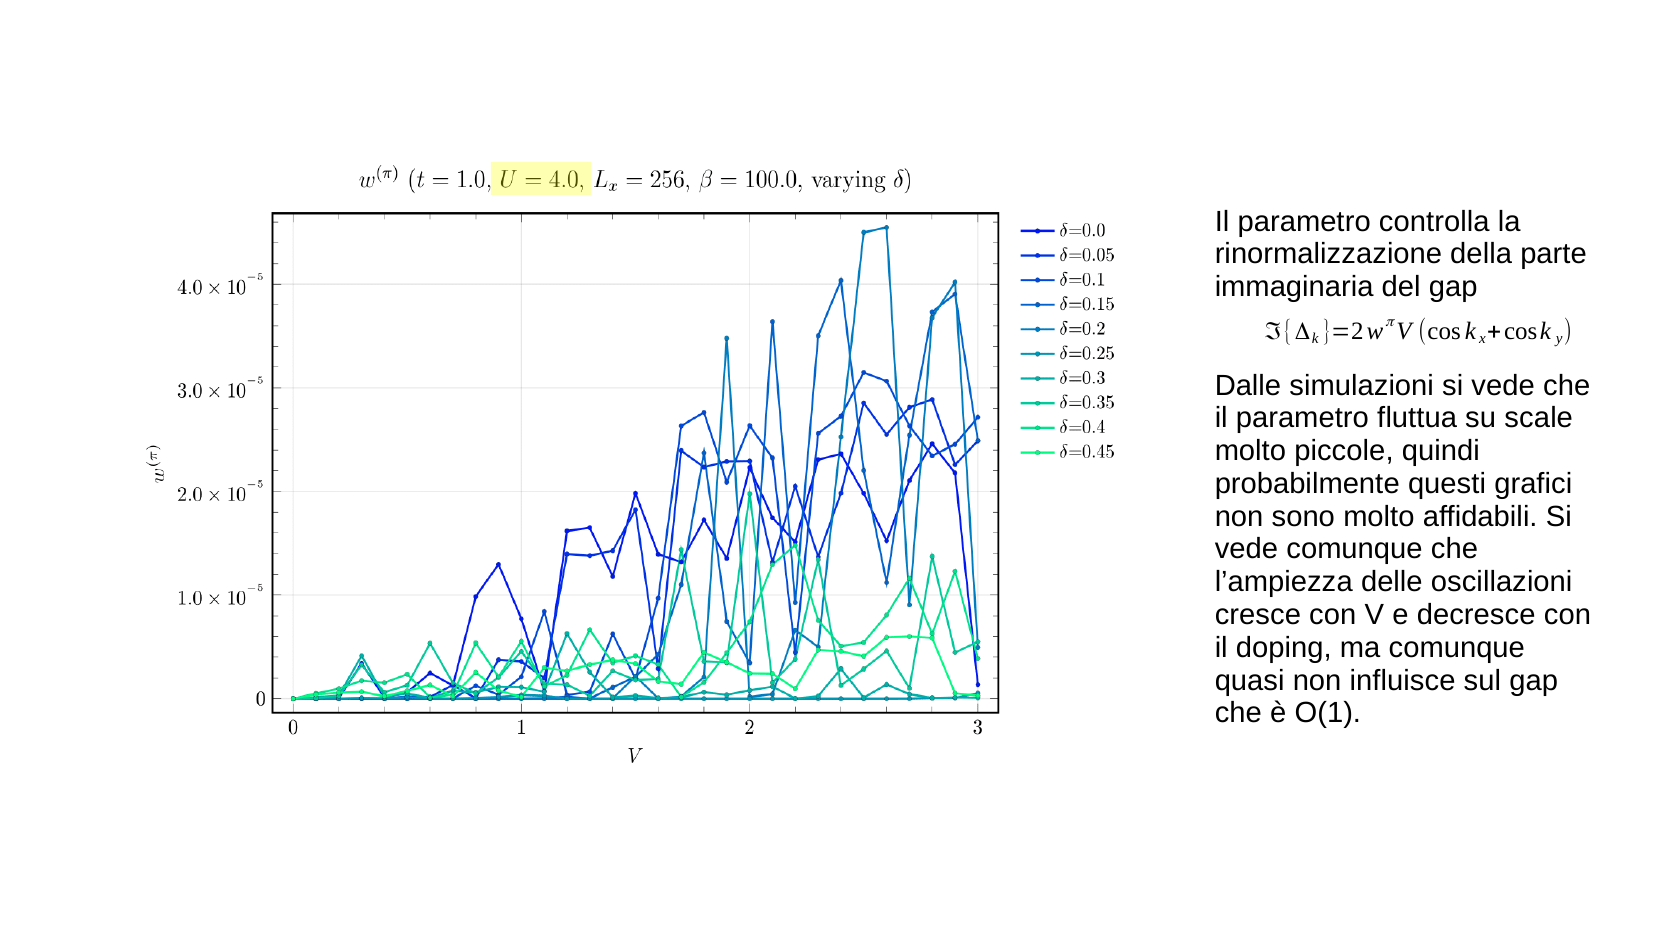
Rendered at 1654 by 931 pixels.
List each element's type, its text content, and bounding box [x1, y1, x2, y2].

text_box Il parametro controlla la rinormalizzazione della parte immaginaria del gap Dalle simulazioni si vede che il parametro fluttua su scale molto piccole, quindi probabilmente questi grafici non sono molto affidabili. Si vede comunque che l’ampiezza delle oscillazioni cresce con V e decresce con il doping, ma comunque quasi non influisce sul gap che è O(1). [1200, 197, 1613, 754]
picture [131, 149, 1134, 778]
chart [1257, 315, 1579, 348]
text_box [490, 161, 592, 195]
